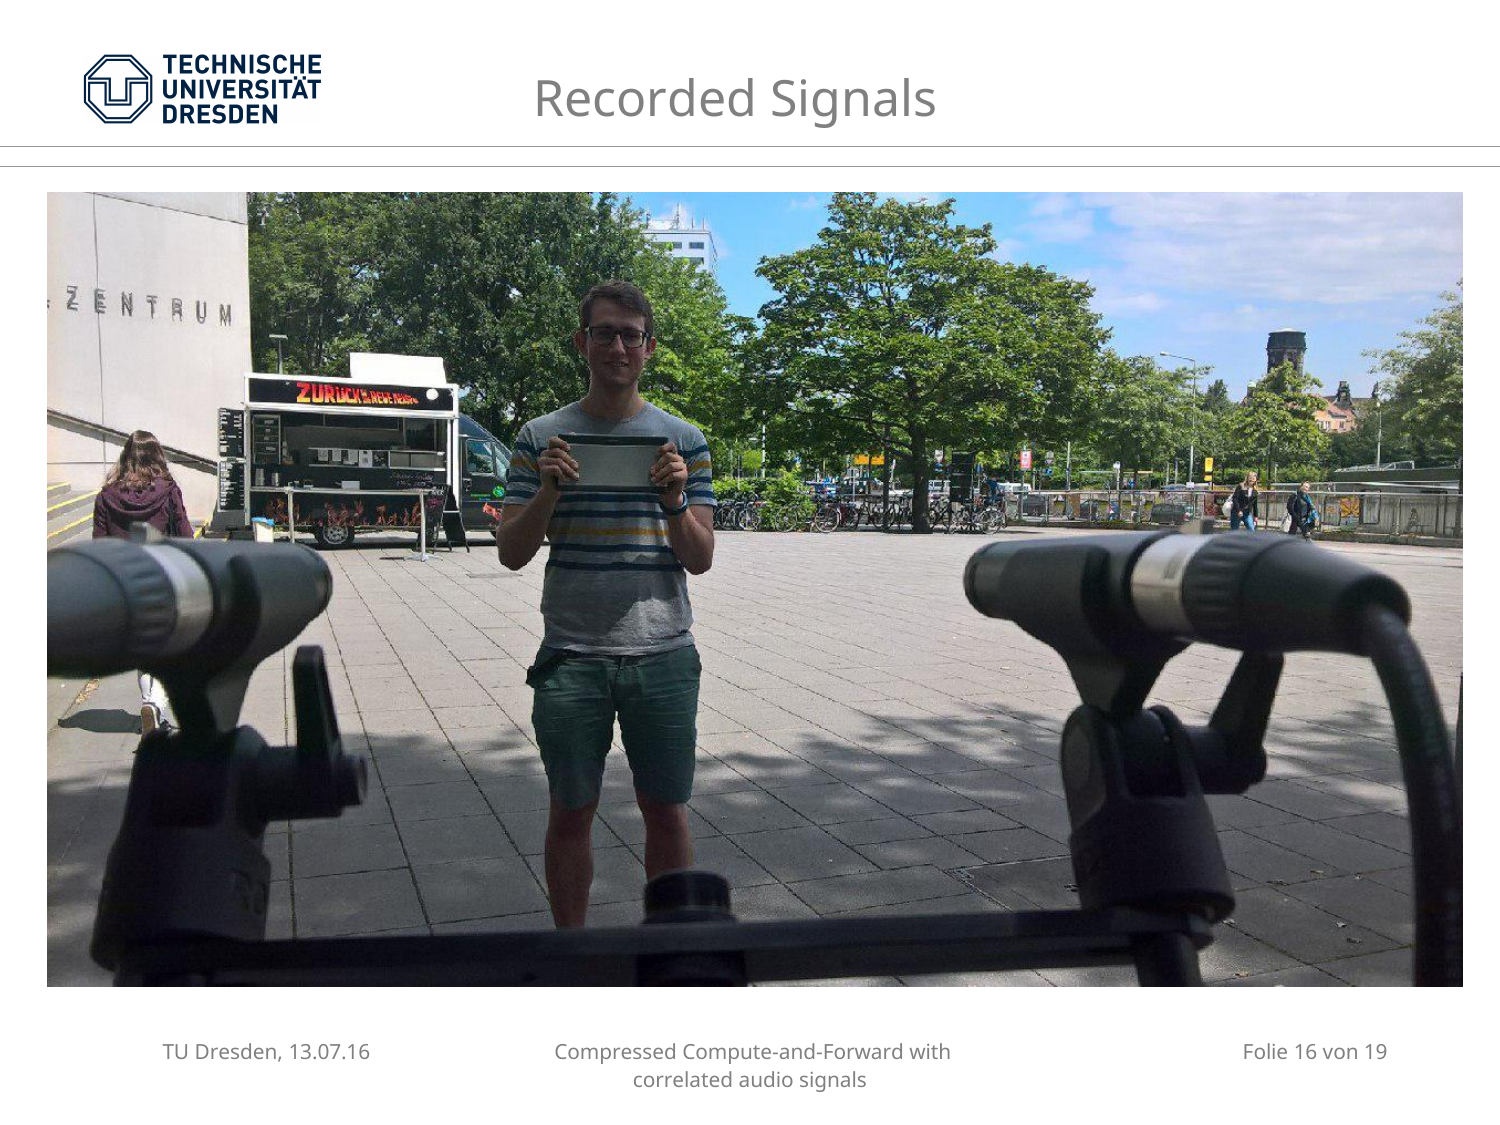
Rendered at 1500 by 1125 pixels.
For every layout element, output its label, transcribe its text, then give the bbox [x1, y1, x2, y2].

title Recorded Signals [127, 59, 1359, 136]
picture [83, 54, 321, 124]
picture [47, 192, 1463, 987]
